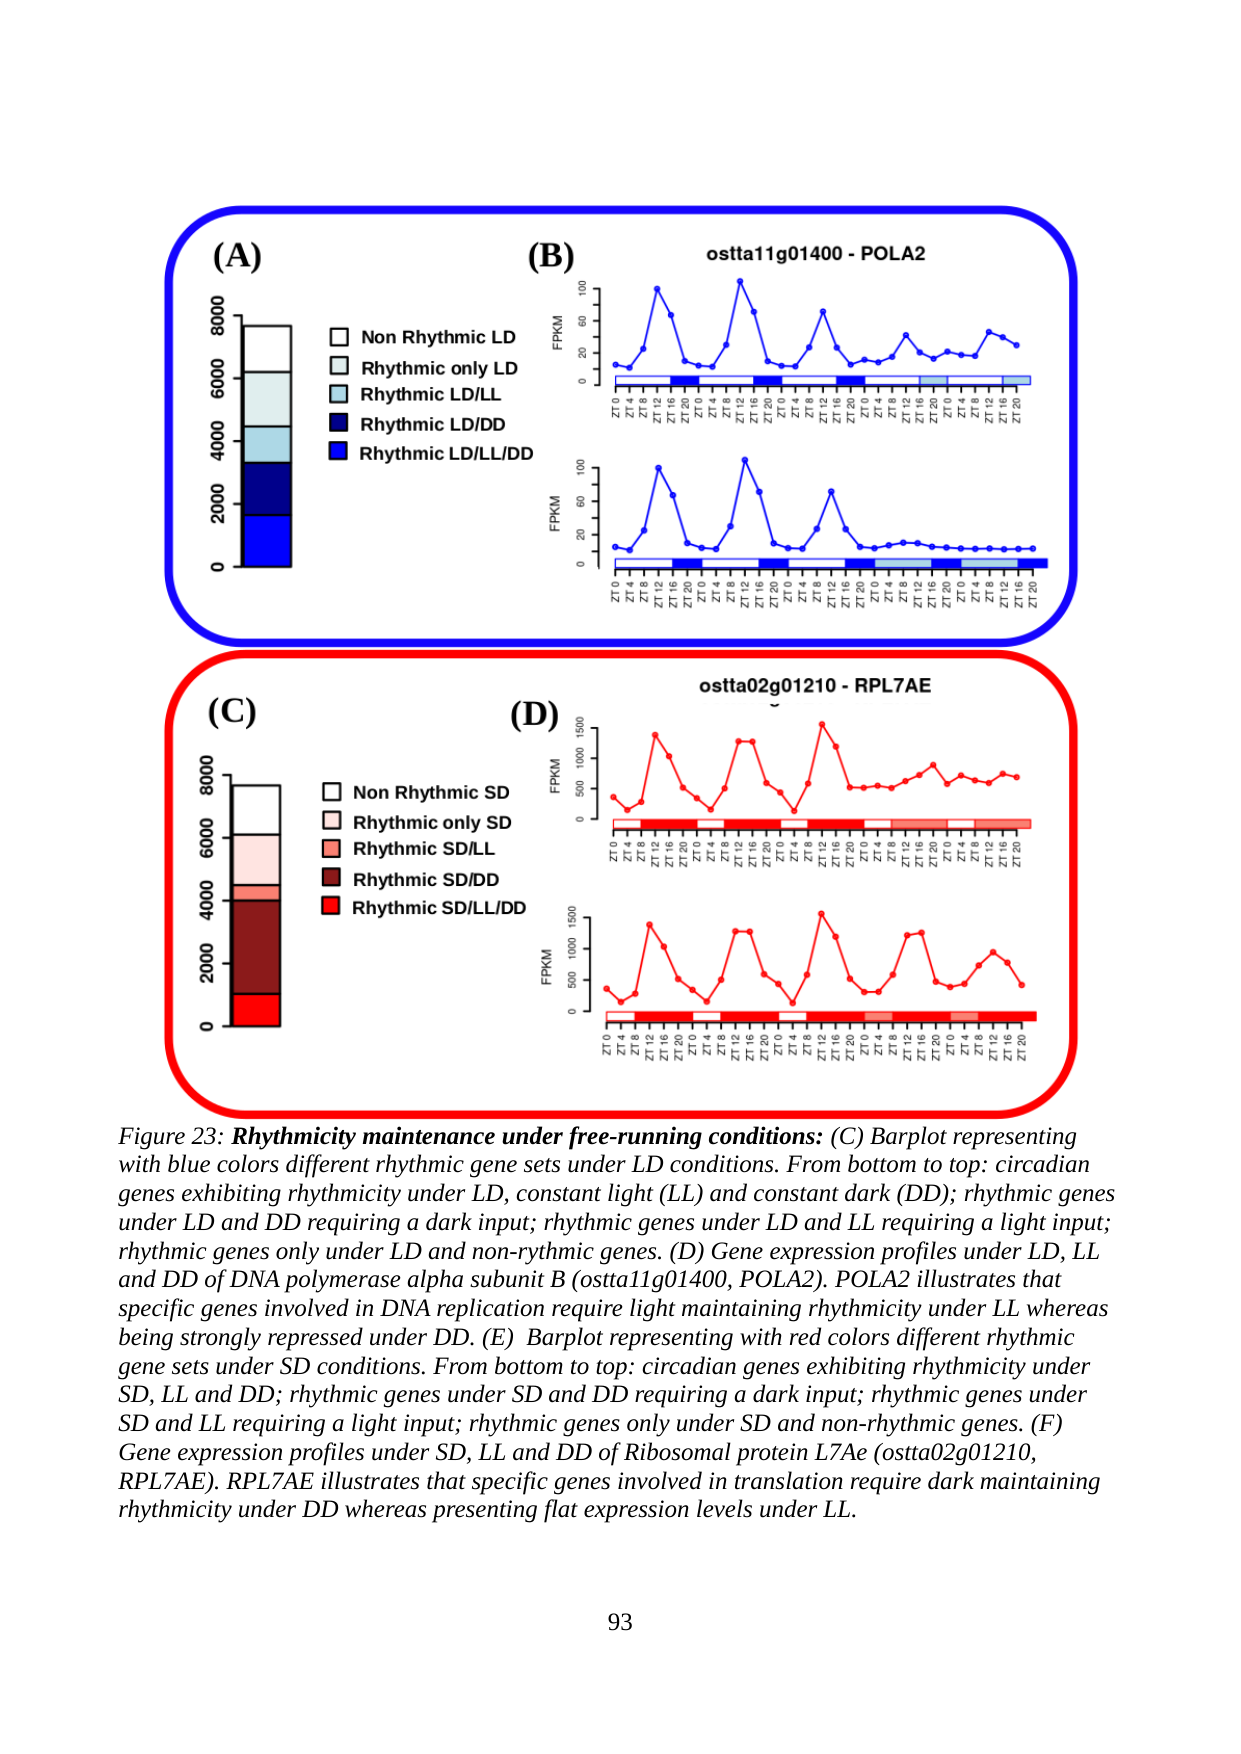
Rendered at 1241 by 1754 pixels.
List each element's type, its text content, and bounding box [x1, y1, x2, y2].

picture [112, 204, 1117, 1121]
text Figure 23: Rhythmicity maintenance under free-running conditions: (C) Barplot representing with blue colors different rhythmic gene sets under LD conditions. From bottom to top: circadian genes exhibiting rhythmicity under LD, constant light (LL) and constant dark (DD); rhythmic genes under LD and DD requiring a dark input; rhythmic genes under LD and LL requiring a light input; rhythmic genes only under LD and non-rythmic genes. (D) Gene expression profiles under LD, LL and DD of DNA polymerase alpha subunit B (ostta11g01400, POLA2). POLA2 illustrates that specific genes involved in DNA replication require light maintaining rhythmicity under LL whereas being strongly repressed under DD. (E) Barplot representing with red colors different rhythmic gene sets under SD conditions. From bottom to top: circadian genes exhibiting rhythmicity under SD, LL and DD; rhythmic genes under SD and DD requiring a dark input; rhythmic genes under SD and LL requiring a light input; rhythmic genes only under SD and non-rhythmic genes. (F) Gene expression profiles under SD, LL and DD of Ribosomal protein L7Ae (ostta02g01210, RPL7AE). RPL7AE illustrates that specific genes involved in translation require dark maintaining rhythmicity under DD whereas presenting flat expression levels under LL. [118, 189, 1122, 1523]
